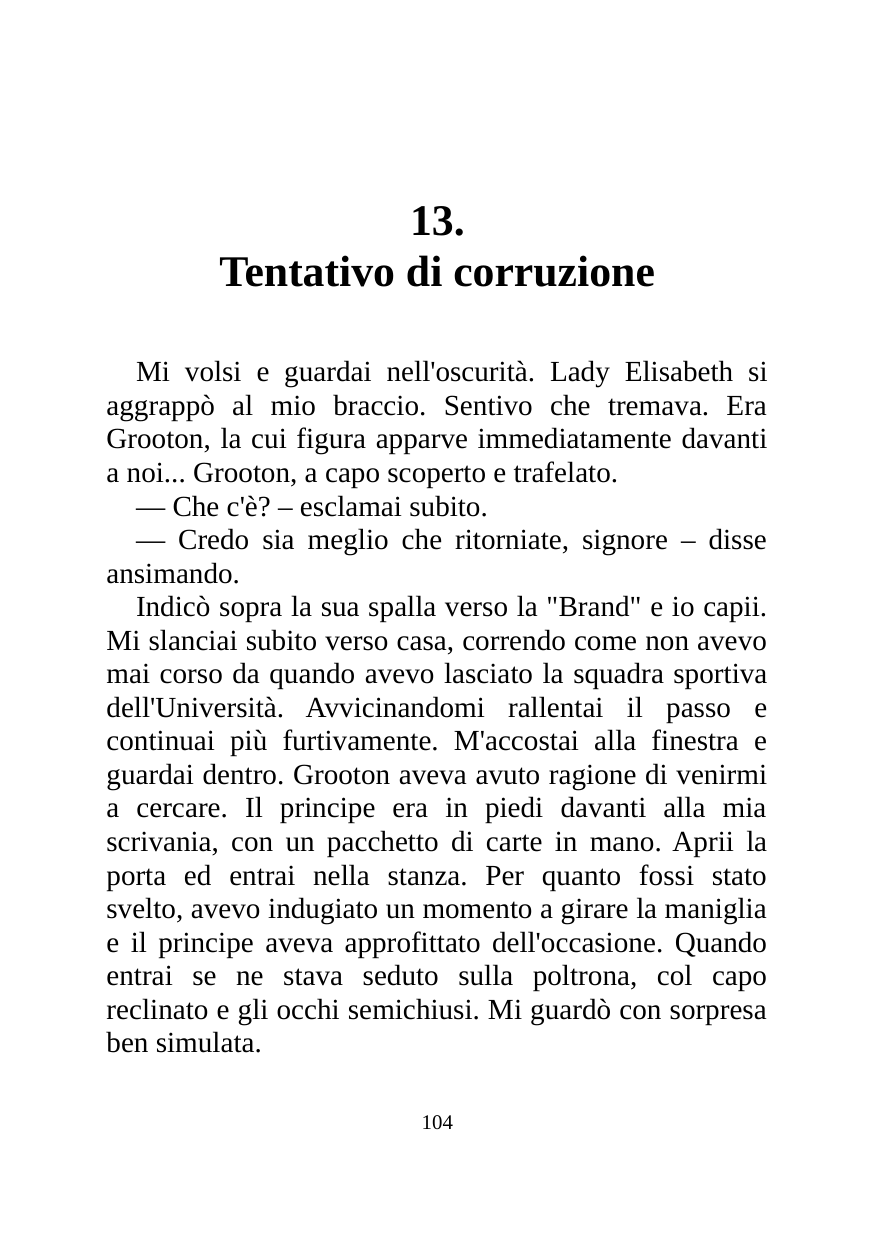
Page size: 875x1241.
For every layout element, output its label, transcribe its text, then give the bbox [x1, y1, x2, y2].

text Indicò sopra la sua spalla verso la "Brand" e io capii. Mi slanciai subito verso casa, correndo come non avevo mai corso da quando avevo lasciato la squadra sportiva dell'Università. Avvicinandomi rallentai il passo e continuai più furtivamente. M'accostai alla finestra e guardai dentro. Grooton aveva avuto ragione di venirmi a cercare. Il principe era in piedi davanti alla mia scrivania, con un pacchetto di carte in mano. Aprii la porta ed entrai nella stanza. Per quanto fossi stato svelto, avevo indugiato un momento a girare la maniglia e il principe aveva approfittato dell'occasione. Quando entrai se ne stava seduto sulla poltrona, col capo reclinato e gli occhi semichiusi. Mi guardò con sorpresa ben simulata. [106, 589, 768, 1059]
text Mi volsi e guardai nell'oscurità. Lady Elisabeth si aggrappò al mio braccio. Sentivo che tremava. Era Grooton, la cui figura apparve immediatamente davanti a noi... Grooton, a capo scoperto e trafelato. [106, 354, 768, 489]
text — Che c'è? – esclamai subito. [106, 489, 768, 522]
subtitle 13. Tentativo di corruzione [106, 195, 768, 295]
text — Credo sia meglio che ritorniate, signore – disse ansimando. [106, 522, 768, 589]
